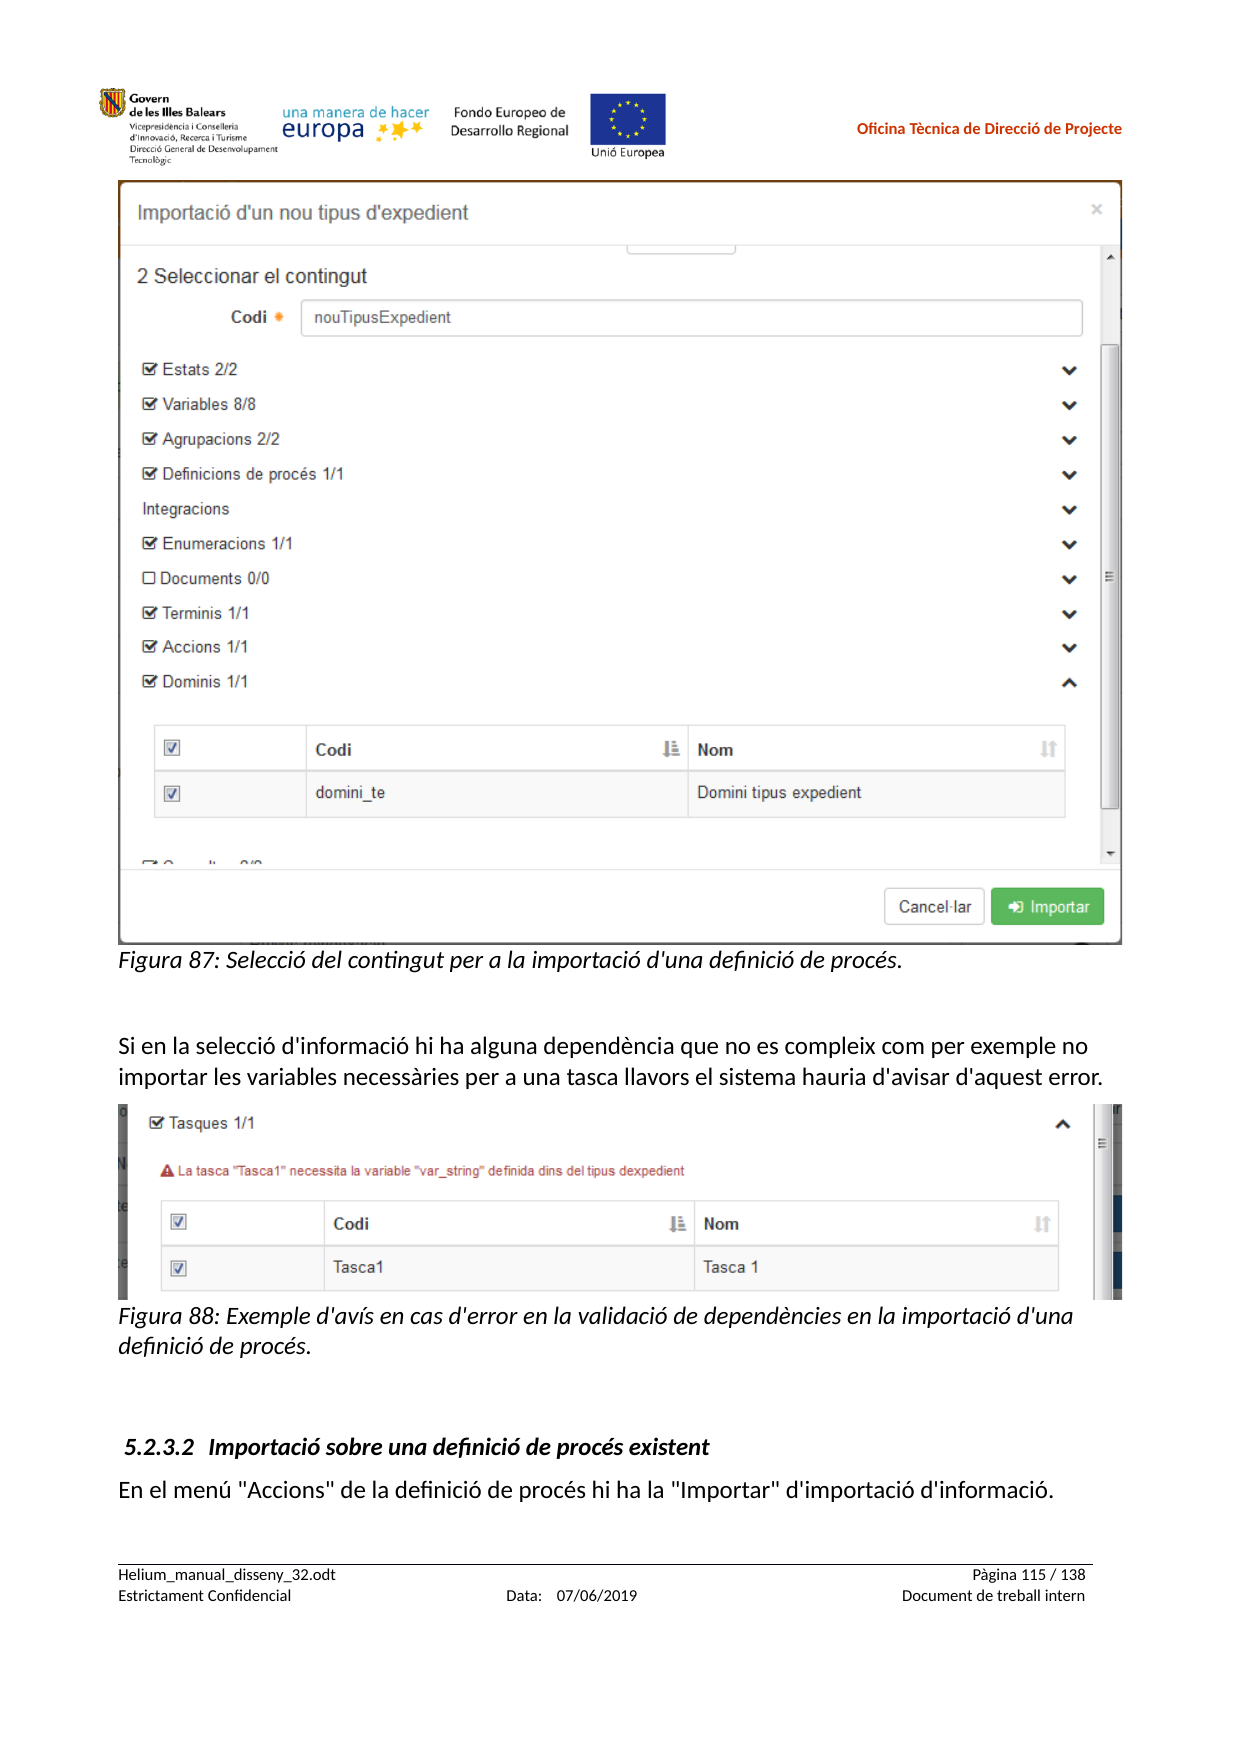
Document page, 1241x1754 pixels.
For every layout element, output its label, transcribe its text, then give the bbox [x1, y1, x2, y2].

text Si en la selecció d'informació hi ha alguna dependència que no es compleix com per exemple no importar les variables necessàries per a una tasca llavors el sistema hauria d'avisar d'aquest error. [118, 1031, 1122, 1092]
picture [118, 180, 1123, 945]
text En el menú "Accions" de la definició de procés hi ha la "Importar" d'importació d'informació. [118, 1474, 1122, 1505]
text Figura 87: Selecció del contingut per a la importació d'una definició de procés. [118, 945, 1122, 975]
picture [99, 87, 668, 166]
text Figura 88: Exemple d'avís en cas d'error en la validació de dependències en la importació d'una definició de procés. [118, 1300, 1122, 1361]
picture [118, 1104, 1123, 1300]
subtitle Importació sobre una definició de procés existent [118, 1431, 1122, 1462]
